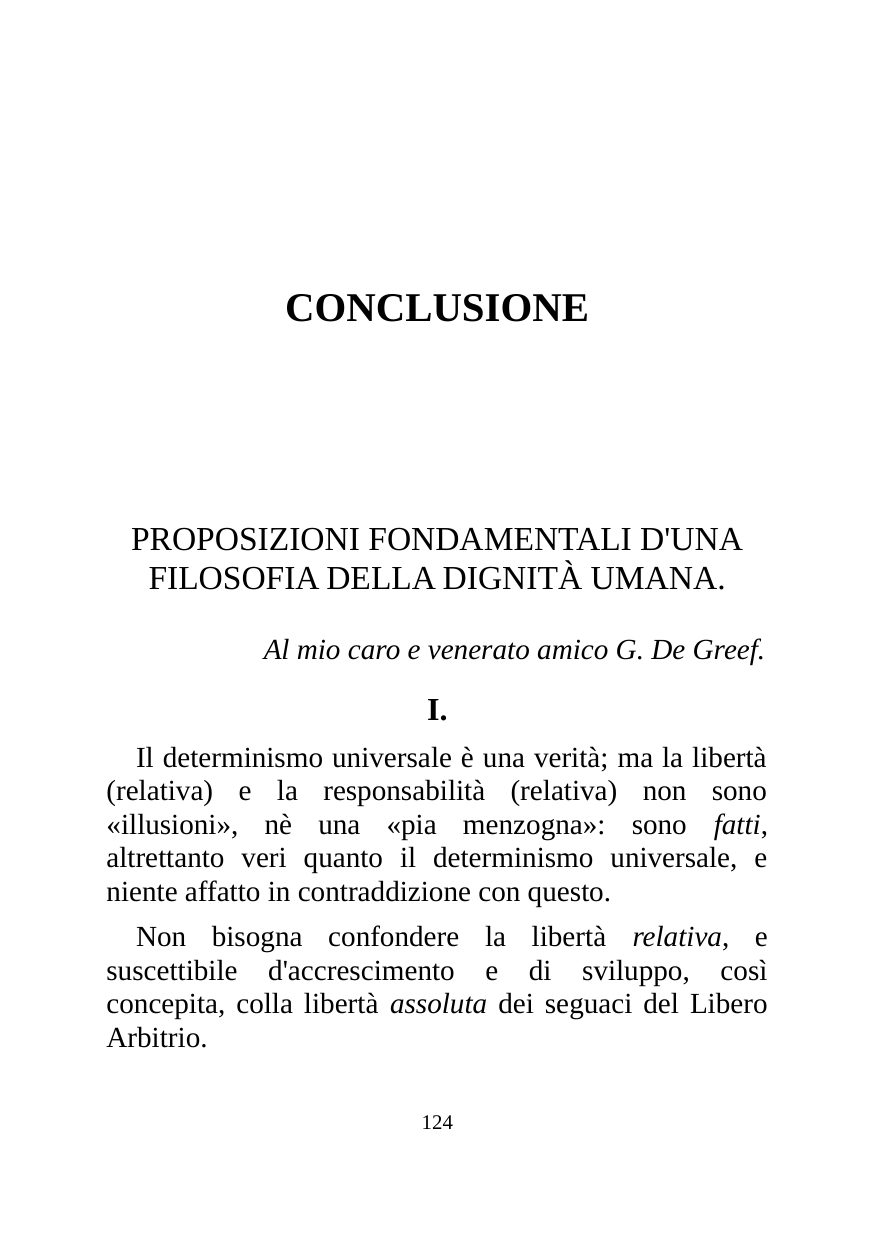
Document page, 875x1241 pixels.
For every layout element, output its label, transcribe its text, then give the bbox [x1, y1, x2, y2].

subtitle CONCLUSIONE [106, 283, 768, 330]
subtitle I. [106, 690, 768, 727]
text Il determinismo universale è una verità; ma la libertà (relativa) e la responsabilità (relativa) non sono «illusioni», nè una «pia menzogna»: sono fatti, altrettanto veri quanto il determinismo universale, e niente affatto in contraddizione con questo. [106, 740, 768, 907]
text Al mio caro e venerato amico G. De Greef. [106, 632, 768, 665]
subtitle PROPOSIZIONI FONDAMENTALI D'UNA FILOSOFIA DELLA DIGNITÀ UMANA. [106, 519, 768, 596]
text Non bisogna confondere la libertà relativa, e suscettibile d'accrescimento e di sviluppo, così concepita, colla libertà assoluta dei seguaci del Libero Arbitrio. [106, 919, 768, 1053]
